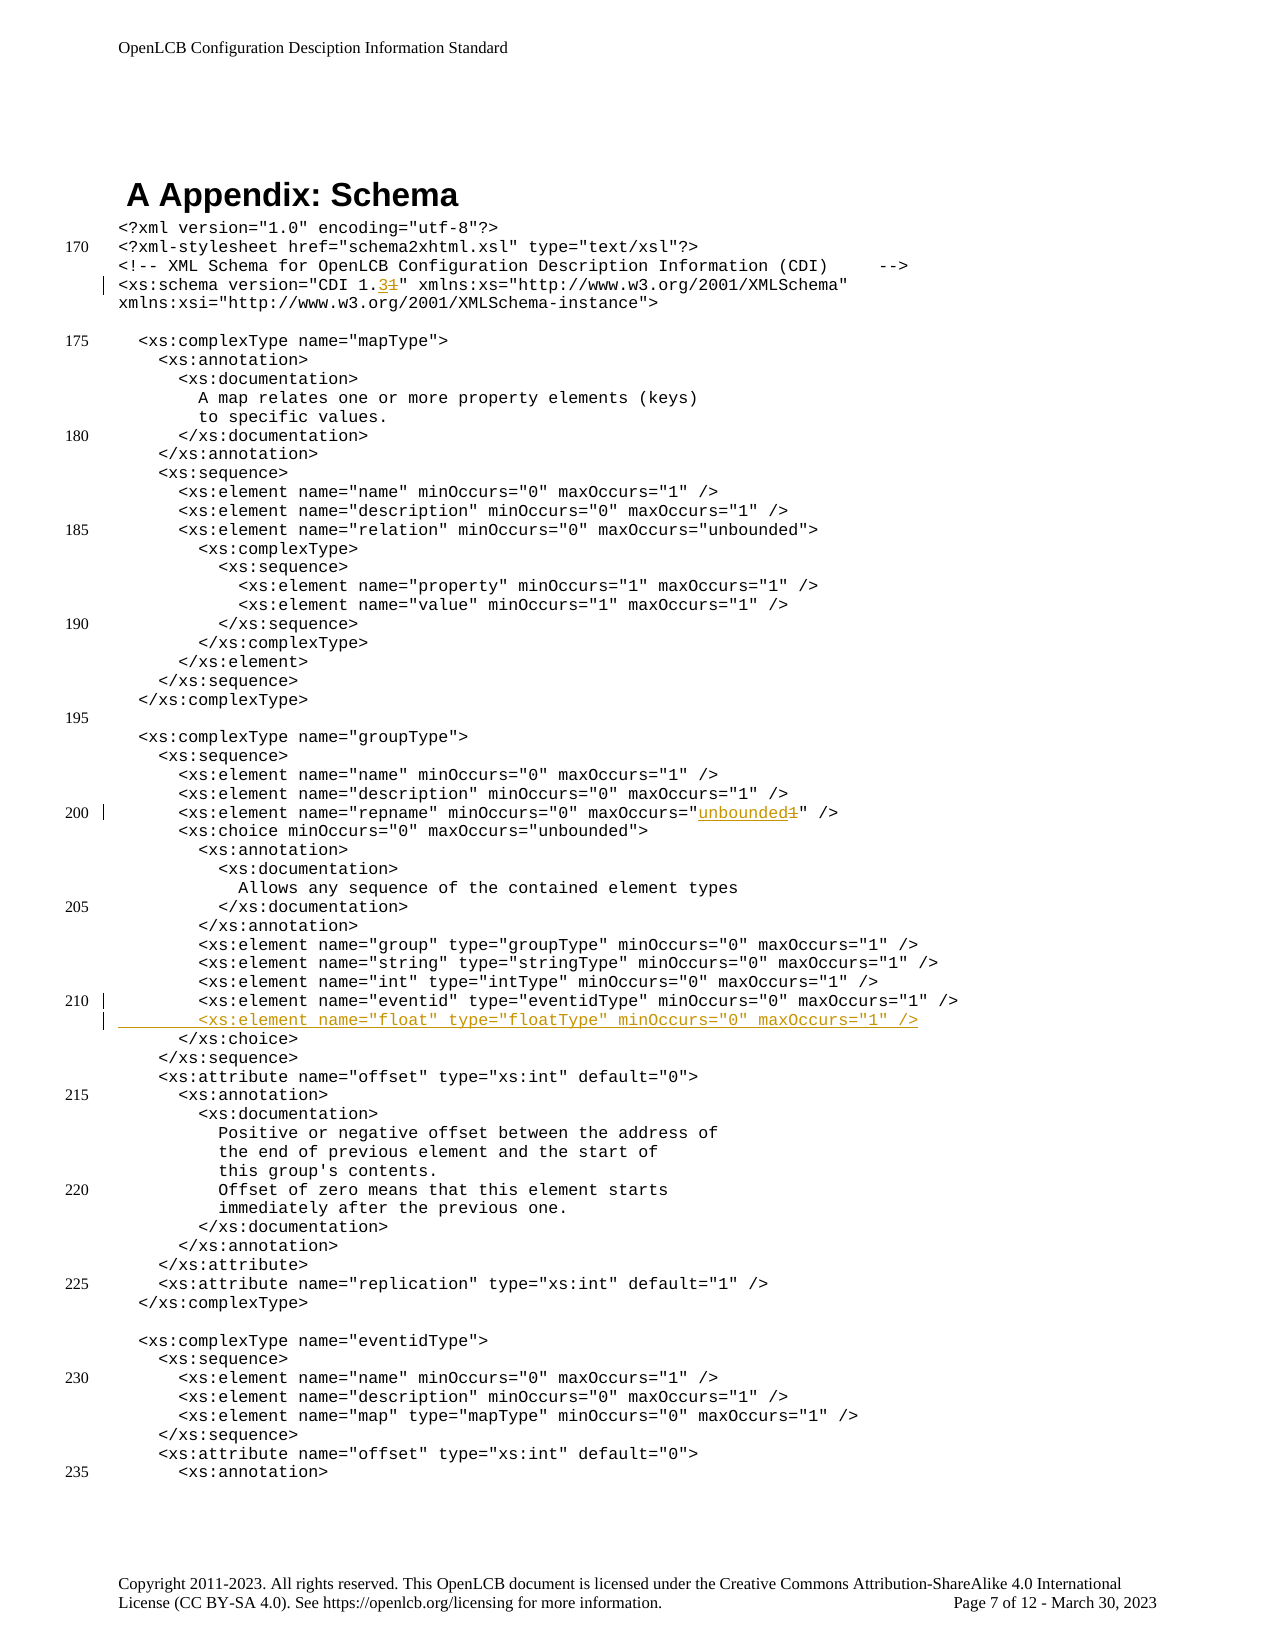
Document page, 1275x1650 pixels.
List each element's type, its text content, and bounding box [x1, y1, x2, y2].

text <xs:element name="relation" minOccurs="0" maxOccurs="unbounded"> [118, 521, 1157, 540]
text </xs:attribute> [118, 1257, 1157, 1276]
text <xs:element name="map" type="mapType" minOccurs="0" maxOccurs="1" /> [118, 1407, 1157, 1426]
text <xs:attribute name="replication" type="xs:int" default="1" /> [118, 1276, 1157, 1294]
text </xs:complexType> [118, 1294, 1157, 1313]
text <?xml-stylesheet href="schema2xhtml.xsl" type="text/xsl"?> [118, 238, 1157, 257]
subtitle Appendix: Schema [118, 175, 1157, 213]
text <xs:schema version="CDI 1.3" xmlns:xs="http://www.w3.org/2001/XMLSchema" xmlns:xsi="http://www.w3.org/2001/XMLSchema-instance"> [118, 276, 1157, 314]
text <xs:complexType name="mapType"> [118, 333, 1157, 352]
text <xs:sequence> [118, 748, 1157, 766]
text the end of previous element and the start of [118, 1143, 1157, 1162]
text </xs:complexType> [118, 634, 1157, 653]
text <xs:element name="name" minOccurs="0" maxOccurs="1" /> [118, 1370, 1157, 1389]
text <xs:annotation> [118, 352, 1157, 371]
text <xs:complexType name="groupType"> [118, 729, 1157, 748]
text <xs:element name="description" minOccurs="0" maxOccurs="1" /> [118, 785, 1157, 804]
text <xs:sequence> [118, 559, 1157, 578]
text <xs:element name="value" minOccurs="1" maxOccurs="1" /> [118, 597, 1157, 616]
text <?xml version="1.0" encoding="utf-8"?> [118, 220, 1157, 238]
text </xs:sequence> [118, 616, 1157, 634]
text Allows any sequence of the contained element types [118, 879, 1157, 898]
text Offset of zero means that this element starts [118, 1181, 1157, 1200]
text <xs:element name="name" minOccurs="0" maxOccurs="1" /> [118, 484, 1157, 502]
text <xs:sequence> [118, 1351, 1157, 1370]
text <xs:element name="group" type="groupType" minOccurs="0" maxOccurs="1" /> [118, 936, 1157, 955]
text <xs:element name="float" type="floatType" minOccurs="0" maxOccurs="1" /> [118, 1012, 1157, 1030]
text <xs:element name="name" minOccurs="0" maxOccurs="1" /> [118, 766, 1157, 785]
text </xs:choice> [118, 1030, 1157, 1049]
text <xs:element name="description" minOccurs="0" maxOccurs="1" /> [118, 502, 1157, 521]
text </xs:sequence> [118, 1426, 1157, 1445]
text <xs:element name="property" minOccurs="1" maxOccurs="1" /> [118, 578, 1157, 597]
text </xs:documentation> [118, 1219, 1157, 1238]
text <xs:element name="eventid" type="eventidType" minOccurs="0" maxOccurs="1" /> [118, 993, 1157, 1012]
text to specific values. [118, 408, 1157, 427]
text </xs:annotation> [118, 1238, 1157, 1257]
text <xs:documentation> [118, 371, 1157, 389]
text <xs:documentation> [118, 861, 1157, 879]
text </xs:documentation> [118, 898, 1157, 917]
text <xs:element name="description" minOccurs="0" maxOccurs="1" /> [118, 1389, 1157, 1407]
text </xs:element> [118, 653, 1157, 672]
text A map relates one or more property elements (keys) [118, 389, 1157, 408]
text <xs:element name="string" type="stringType" minOccurs="0" maxOccurs="1" /> [118, 955, 1157, 974]
text </xs:complexType> [118, 691, 1157, 710]
text this group's contents. [118, 1162, 1157, 1181]
text <xs:choice minOccurs="0" maxOccurs="unbounded"> [118, 823, 1157, 842]
text immediately after the previous one. [118, 1200, 1157, 1219]
text <xs:complexType> [118, 540, 1157, 559]
text </xs:annotation> [118, 917, 1157, 936]
text </xs:sequence> [118, 1049, 1157, 1068]
text </xs:documentation> [118, 427, 1157, 446]
text <xs:element name="repname" minOccurs="0" maxOccurs="unbounded" /> [118, 804, 1157, 823]
text <xs:attribute name="offset" type="xs:int" default="0"> [118, 1068, 1157, 1087]
text <!-- XML Schema for OpenLCB Configuration Description Information (CDI) --> [118, 257, 1157, 276]
text <xs:annotation> [118, 842, 1157, 861]
text <xs:complexType name="eventidType"> [118, 1332, 1157, 1351]
text <xs:sequence> [118, 465, 1157, 484]
text </xs:annotation> [118, 446, 1157, 465]
text <xs:documentation> [118, 1106, 1157, 1125]
text </xs:sequence> [118, 672, 1157, 691]
text <xs:annotation> [118, 1087, 1157, 1106]
text <xs:annotation> [118, 1464, 1157, 1483]
text <xs:element name="int" type="intType" minOccurs="0" maxOccurs="1" /> [118, 974, 1157, 993]
text <xs:attribute name="offset" type="xs:int" default="0"> [118, 1445, 1157, 1464]
text Positive or negative offset between the address of [118, 1125, 1157, 1143]
